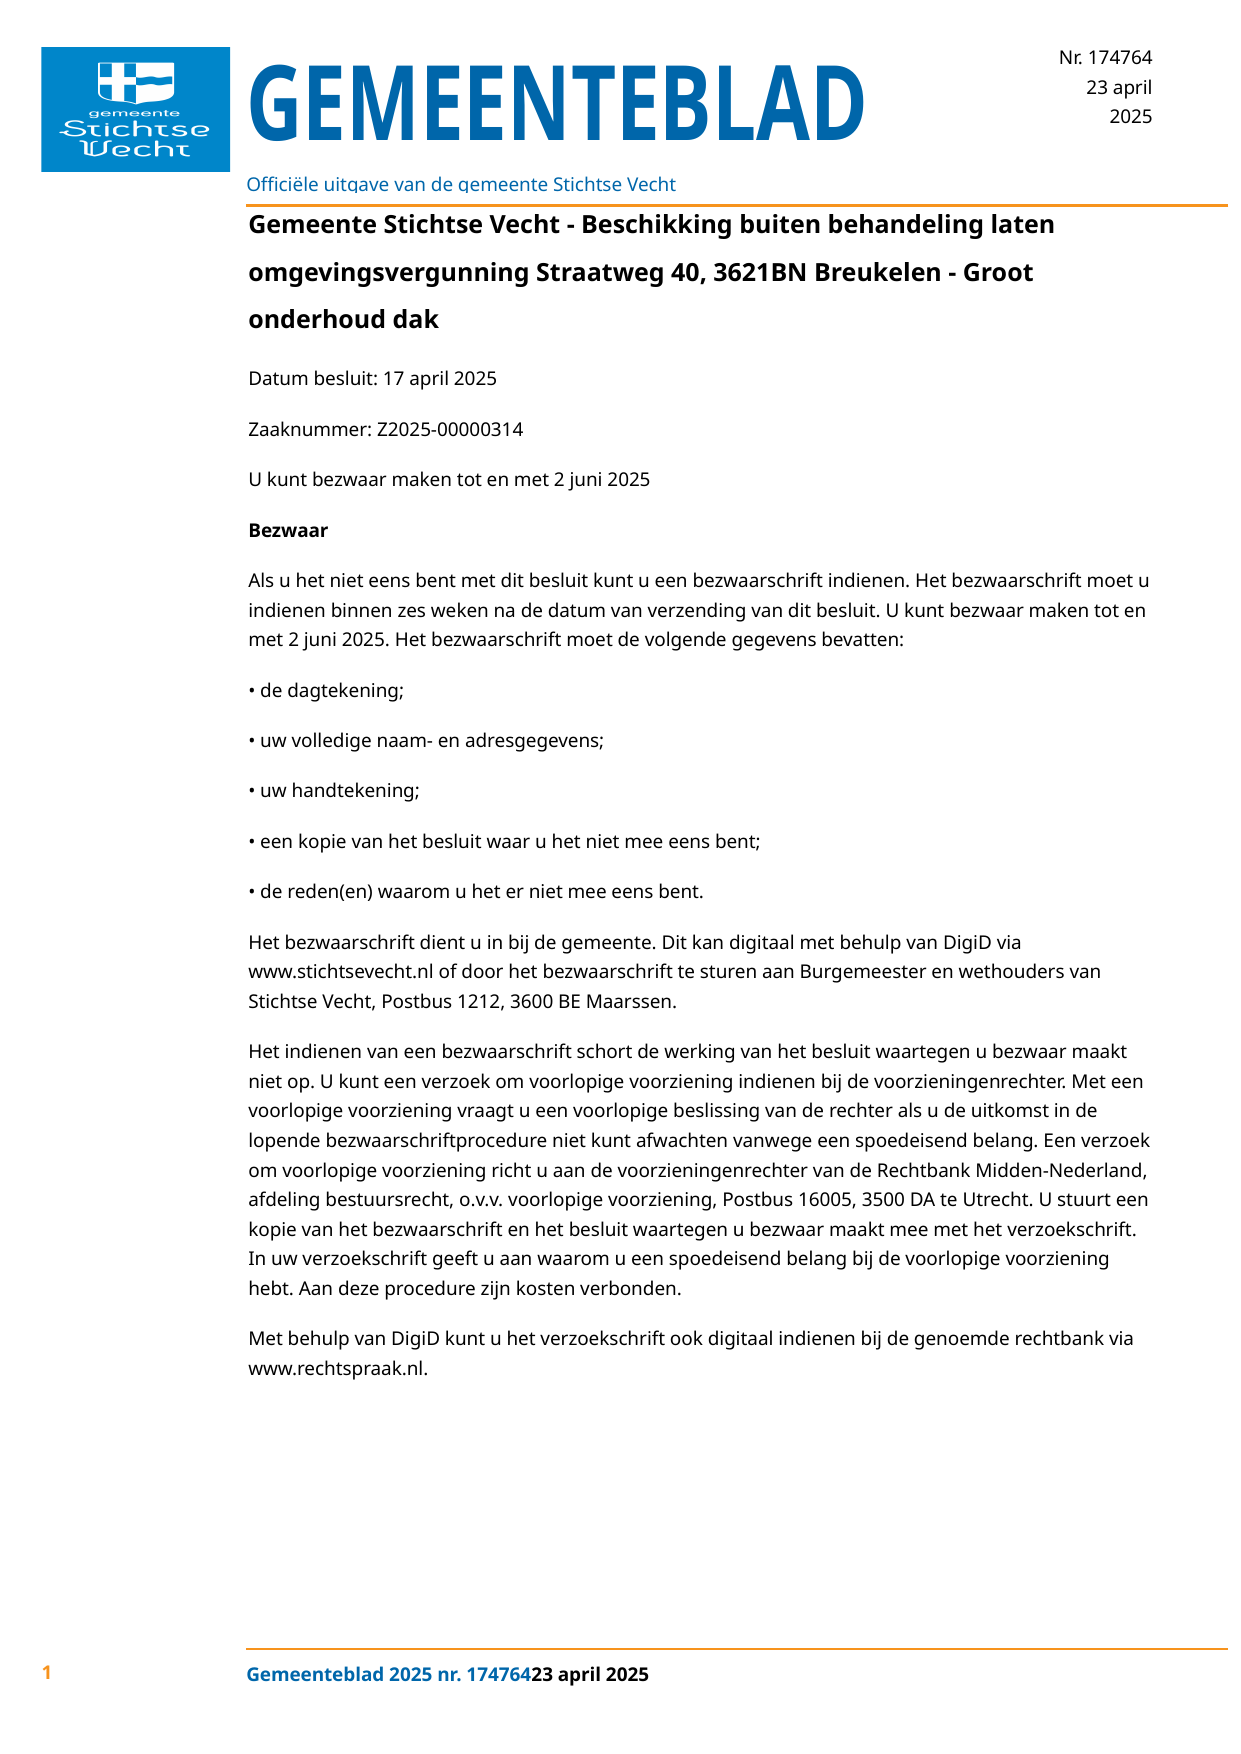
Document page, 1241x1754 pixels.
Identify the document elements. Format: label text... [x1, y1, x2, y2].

text • uw volledige naam- en adresgegevens; [248, 727, 1152, 753]
text Met behulp van DigiD kunt u het verzoekschrift ook digitaal indienen bij de genoemde rechtbank via www.rechtspraak.nl. [248, 1326, 1152, 1381]
text Zaaknummer: Z2025-00000314 [248, 416, 1152, 442]
text Het bezwaarschrift dient u in bij de gemeente. Dit kan digitaal met behulp van DigiD via www.stichtsevecht.nl of door het bezwaarschrift te sturen aan Burgemeester en wethouders van Stichtse Vecht, Postbus 1212, 3600 BE Maarssen. [248, 929, 1152, 1014]
picture [137, 63, 174, 103]
text • de reden(en) waarom u het er niet mee eens bent. [248, 878, 1152, 904]
text U kunt bezwaar maken tot en met 2 juni 2025 [248, 466, 1152, 492]
text • een kopie van het besluit waar u het niet mee eens bent; [248, 828, 1152, 854]
text Bezwaar [248, 517, 1152, 542]
text • de dagtekening; [248, 677, 1152, 702]
text Datum besluit: 17 april 2025 [248, 366, 1152, 391]
text Als u het niet eens bent met dit besluit kunt u een bezwaarschrift indienen. Het bezwaarschrift moet u indienen binnen zes weken na de datum van verzending van dit besluit. U kunt bezwaar maken tot en met 2 juni 2025. Het bezwaarschrift moet de volgende gegevens bevatten: [248, 567, 1152, 652]
text Gemeente Stichtse Vecht - Beschikking buiten behandeling laten omgevingsvergunning Straatweg 40, 3621BN Breukelen - Groot onderhoud dak [248, 207, 1152, 336]
text • uw handtekening; [248, 778, 1152, 803]
text Het indienen van een bezwaarschrift schort de werking van het besluit waartegen u bezwaar maakt niet op. U kunt een verzoek om voorlopige voorziening indienen bij de voorzieningenrechter. Met een voorlopige voorziening vraagt u een voorlopige beslissing van de rechter als u de uitkomst in de lopende bezwaarschriftprocedure niet kunt afwachten vanwege een spoedeisend belang. Een verzoek om voorlopige voorziening richt u aan de voorzieningenrechter van de Rechtbank Midden-Nederland, afdeling bestuursrecht, o.v.v. voorlopige voorziening, Postbus 16005, 3500 DA te Utrecht. U stuurt een kopie van het bezwaarschrift en het besluit waartegen u bezwaar maakt mee met het verzoekschrift. In uw verzoekschrift geeft u aan waarom u een spoedeisend belang bij de voorlopige voorziening hebt. Aan deze procedure zijn kosten verbonden. [248, 1038, 1152, 1301]
picture [99, 63, 135, 101]
